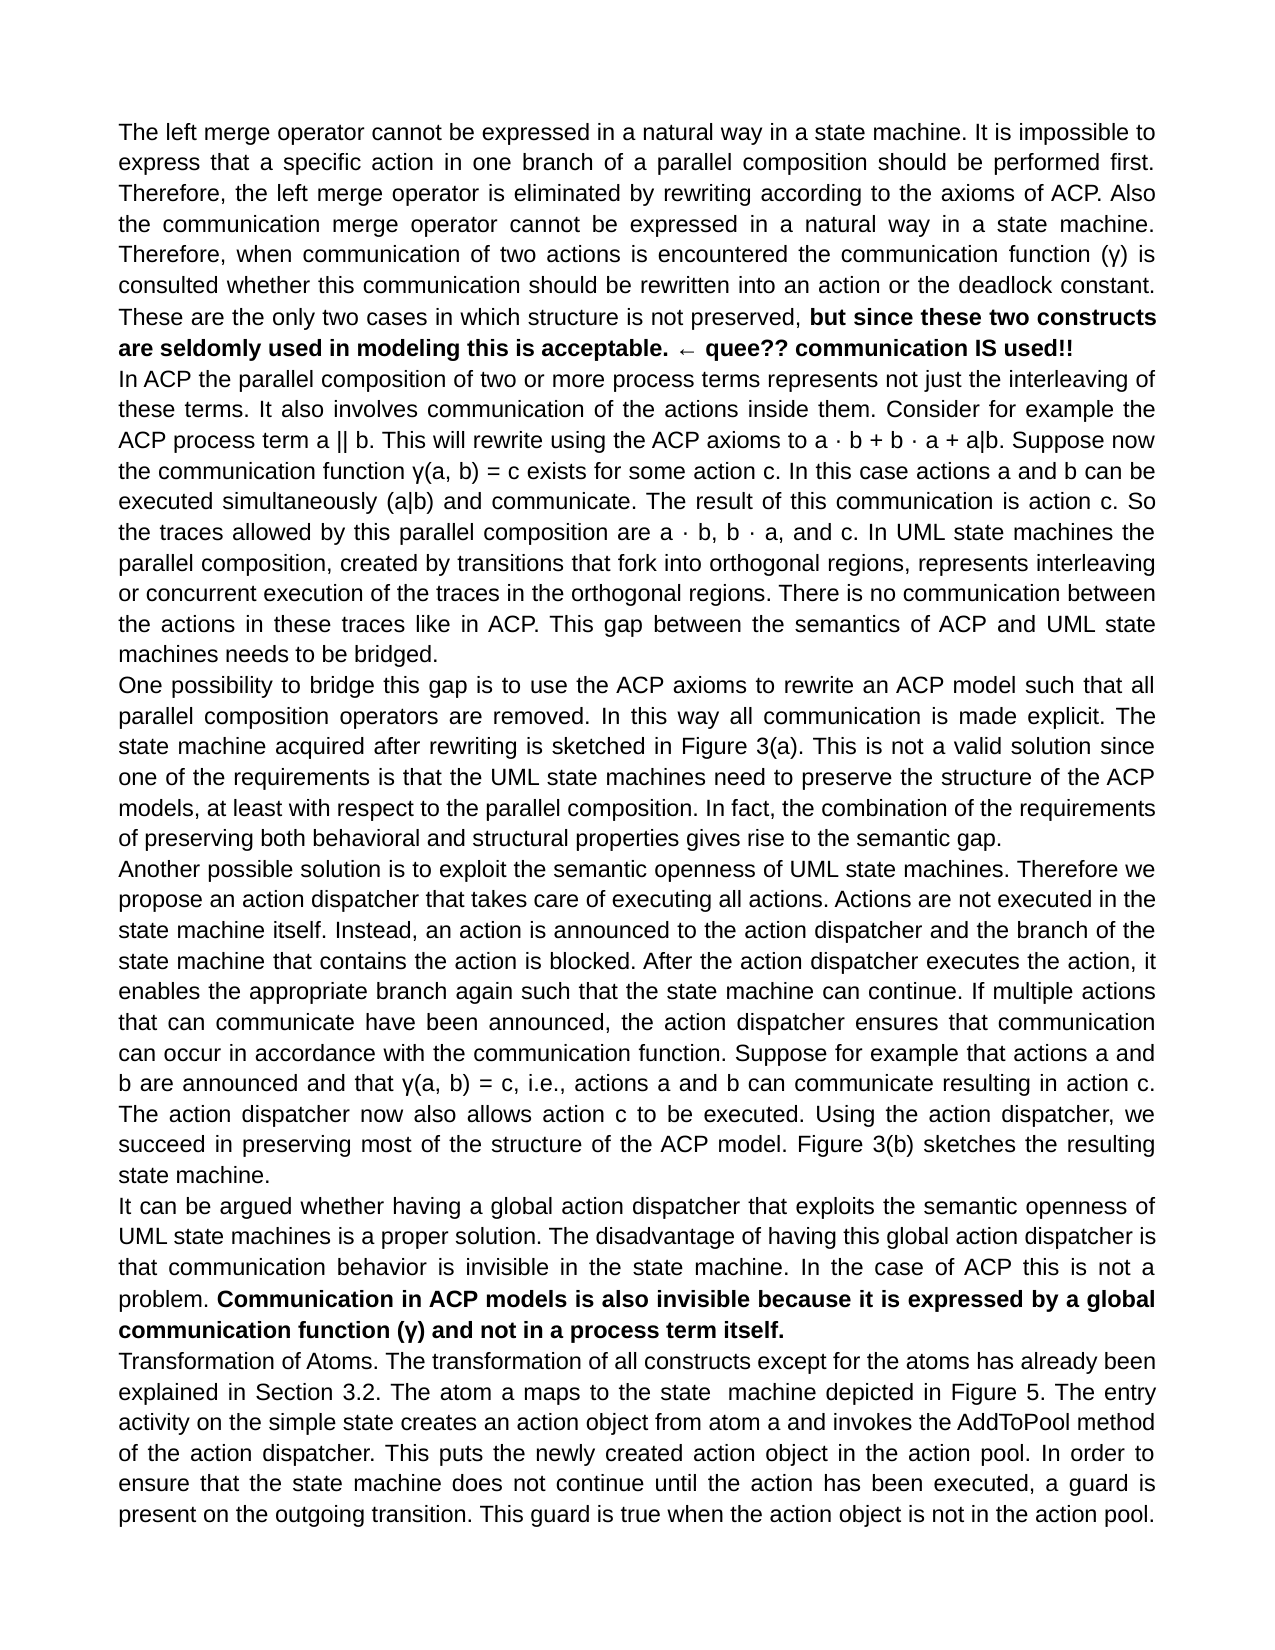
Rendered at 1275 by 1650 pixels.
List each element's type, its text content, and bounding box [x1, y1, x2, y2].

text In ACP the parallel composition of two or more process terms represents not just the interleaving of these terms. It also involves communication of the actions inside them. Consider for example the ACP process term a || b. This will rewrite using the ACP axioms to a · b + b · a + a|b. Suppose now the communication function γ(a, b) = c exists for some action c. In this case actions a and b can be executed simultaneously (a|b) and communicate. The result of this communication is action c. So the traces allowed by this parallel composition are a · b, b · a, and c. In UML state machines the parallel composition, created by transitions that fork into orthogonal regions, represents interleaving or concurrent execution of the traces in the orthogonal regions. There is no communication between the actions in these traces like in ACP. This gap between the semantics of ACP and UML state machines needs to be bridged. [118, 365, 1157, 668]
text Another possible solution is to exploit the semantic openness of UML state machines. Therefore we propose an action dispatcher that takes care of executing all actions. Actions are not executed in the state machine itself. Instead, an action is announced to the action dispatcher and the branch of the state machine that contains the action is blocked. After the action dispatcher executes the action, it enables the appropriate branch again such that the state machine can continue. If multiple actions that can communicate have been announced, the action dispatcher ensures that communication can occur in accordance with the communication function. Suppose for example that actions a and b are announced and that γ(a, b) = c, i.e., actions a and b can communicate resulting in action c. The action dispatcher now also allows action c to be executed. Using the action dispatcher, we succeed in preserving most of the structure of the ACP model. Figure 3(b) sketches the resulting state machine. [118, 855, 1157, 1188]
text Transformation of Atoms. The transformation of all constructs except for the atoms has already been explained in Section 3.2. The atom a maps to the state machine depicted in Figure 5. The entry activity on the simple state creates an action object from atom a and invokes the AddToPool method of the action dispatcher. This puts the newly created action object in the action pool. In order to ensure that the state machine does not continue until the action has been executed, a guard is present on the outgoing transition. This guard is true when the action object is not in the action pool. [118, 1347, 1157, 1527]
text One possibility to bridge this gap is to use the ACP axioms to rewrite an ACP model such that all parallel composition operators are removed. In this way all communication is made explicit. The state machine acquired after rewriting is sketched in Figure 3(a). This is not a valid solution since one of the requirements is that the UML state machines need to preserve the structure of the ACP models, at least with respect to the parallel composition. In fact, the combination of the requirements of preserving both behavioral and structural properties gives rise to the semantic gap. [118, 671, 1157, 851]
text It can be argued whether having a global action dispatcher that exploits the semantic openness of UML state machines is a proper solution. The disadvantage of having this global action dispatcher is that communication behavior is invisible in the state machine. In the case of ACP this is not a problem. Communication in ACP models is also invisible because it is expressed by a global communication function (γ) and not in a process term itself. [118, 1192, 1157, 1343]
text The left merge operator cannot be expressed in a natural way in a state machine. It is impossible to express that a specific action in one branch of a parallel composition should be performed first. Therefore, the left merge operator is eliminated by rewriting according to the axioms of ACP. Also the communication merge operator cannot be expressed in a natural way in a state machine. Therefore, when communication of two actions is encountered the communication function (γ) is consulted whether this communication should be rewritten into an action or the deadlock constant. These are the only two cases in which structure is not preserved, but since these two constructs are seldomly used in modeling this is acceptable. ← quee?? communication IS used!! [118, 118, 1157, 361]
